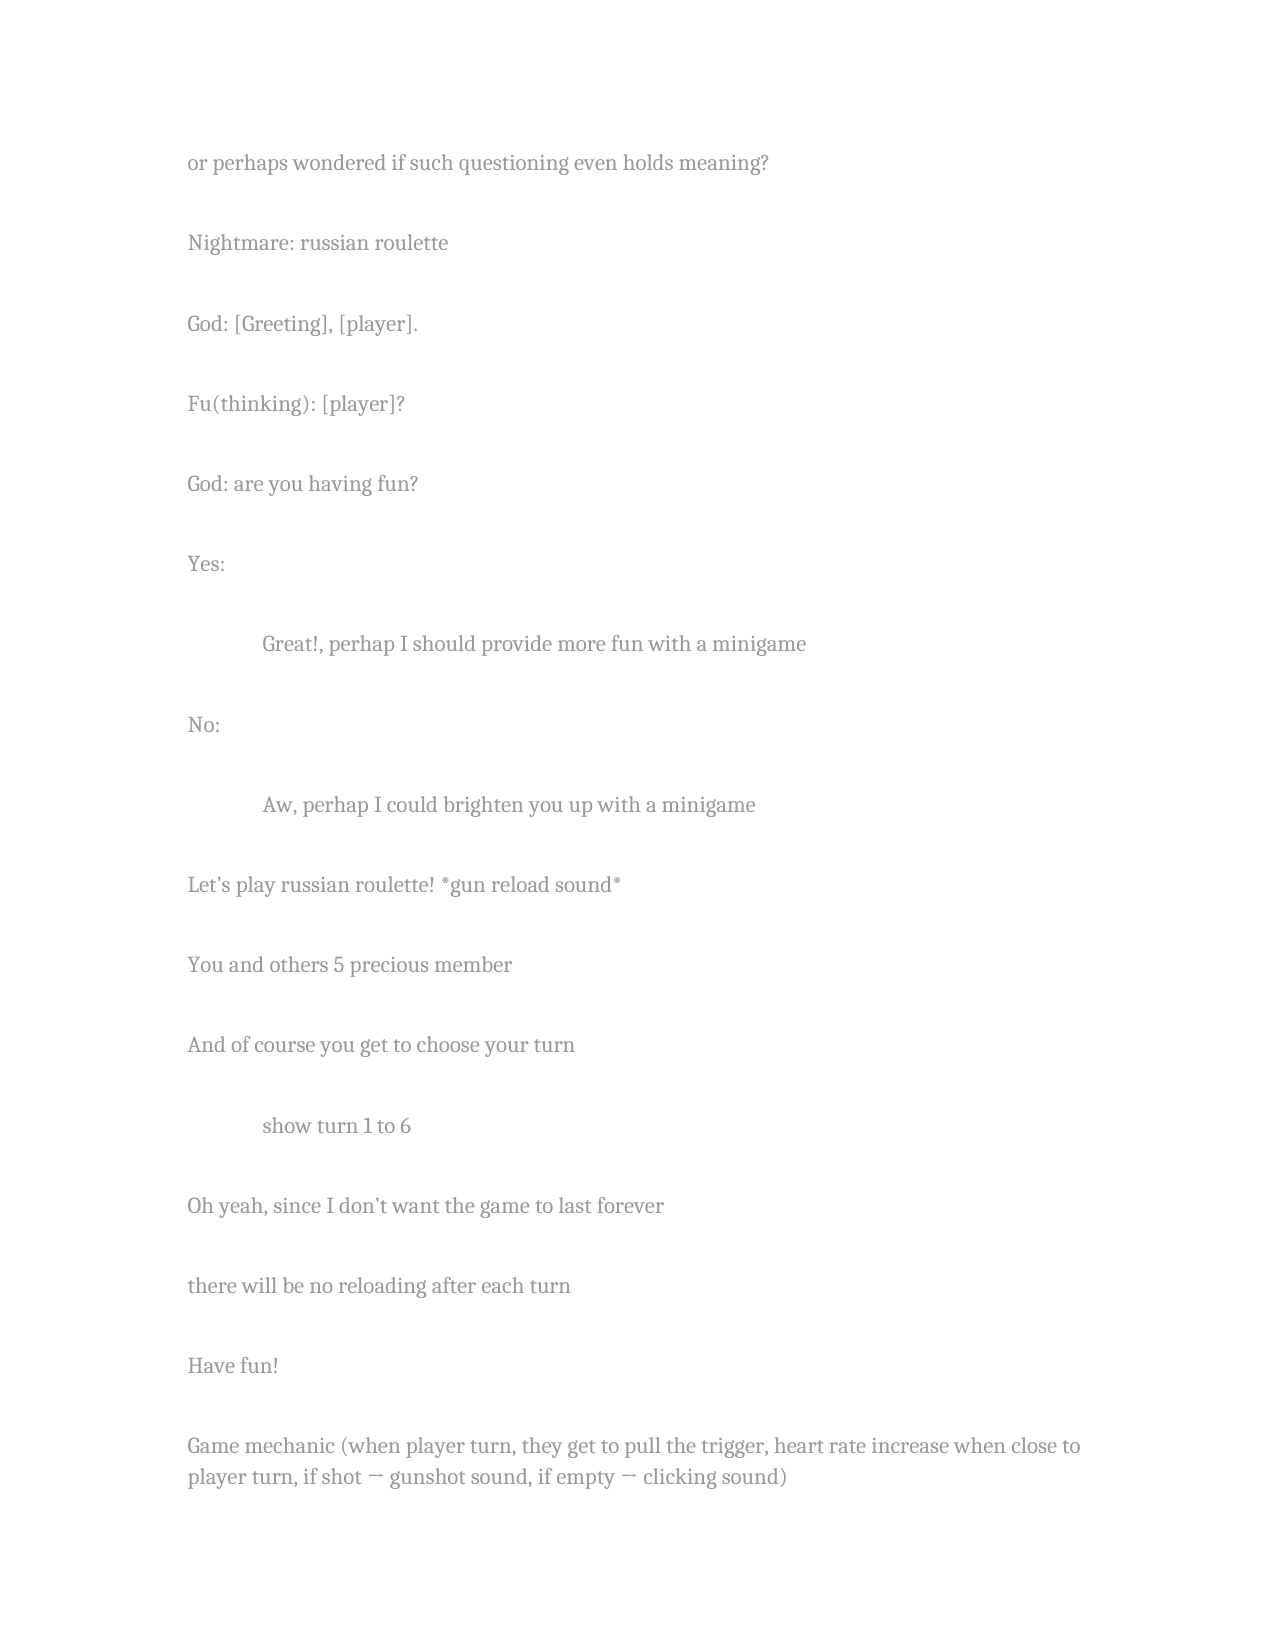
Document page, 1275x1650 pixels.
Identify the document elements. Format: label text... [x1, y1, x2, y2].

text God: are you having fun? [187, 471, 1087, 497]
text show turn 1 to 6 [187, 1112, 1087, 1139]
text Let’s play russian roulette! *gun reload sound* [187, 872, 1087, 898]
text Fu(thinking): [player]? [187, 391, 1087, 417]
text You and others 5 precious member [187, 952, 1087, 978]
text God: [Greeting], [player]. [187, 310, 1087, 337]
text Have fun! [187, 1353, 1087, 1379]
text Aw, perhap I could brighten you up with a minigame [187, 792, 1087, 818]
text Nightmare: russian roulette [187, 230, 1087, 257]
text Yes: [187, 551, 1087, 577]
text or perhaps wondered if such questioning even holds meaning? [187, 150, 1087, 176]
text Great!, perhap I should provide more fun with a minigame [187, 631, 1087, 658]
text there will be no reloading after each turn [187, 1273, 1087, 1299]
text Oh yeah, since I don’t want the game to last forever [187, 1193, 1087, 1219]
text And of course you get to choose your turn [187, 1032, 1087, 1059]
text Game mechanic (when player turn, they get to pull the trigger, heart rate increase when close to player turn, if shot → gunshot sound, if empty → clicking sound) [187, 1433, 1087, 1490]
text No: [187, 711, 1087, 738]
